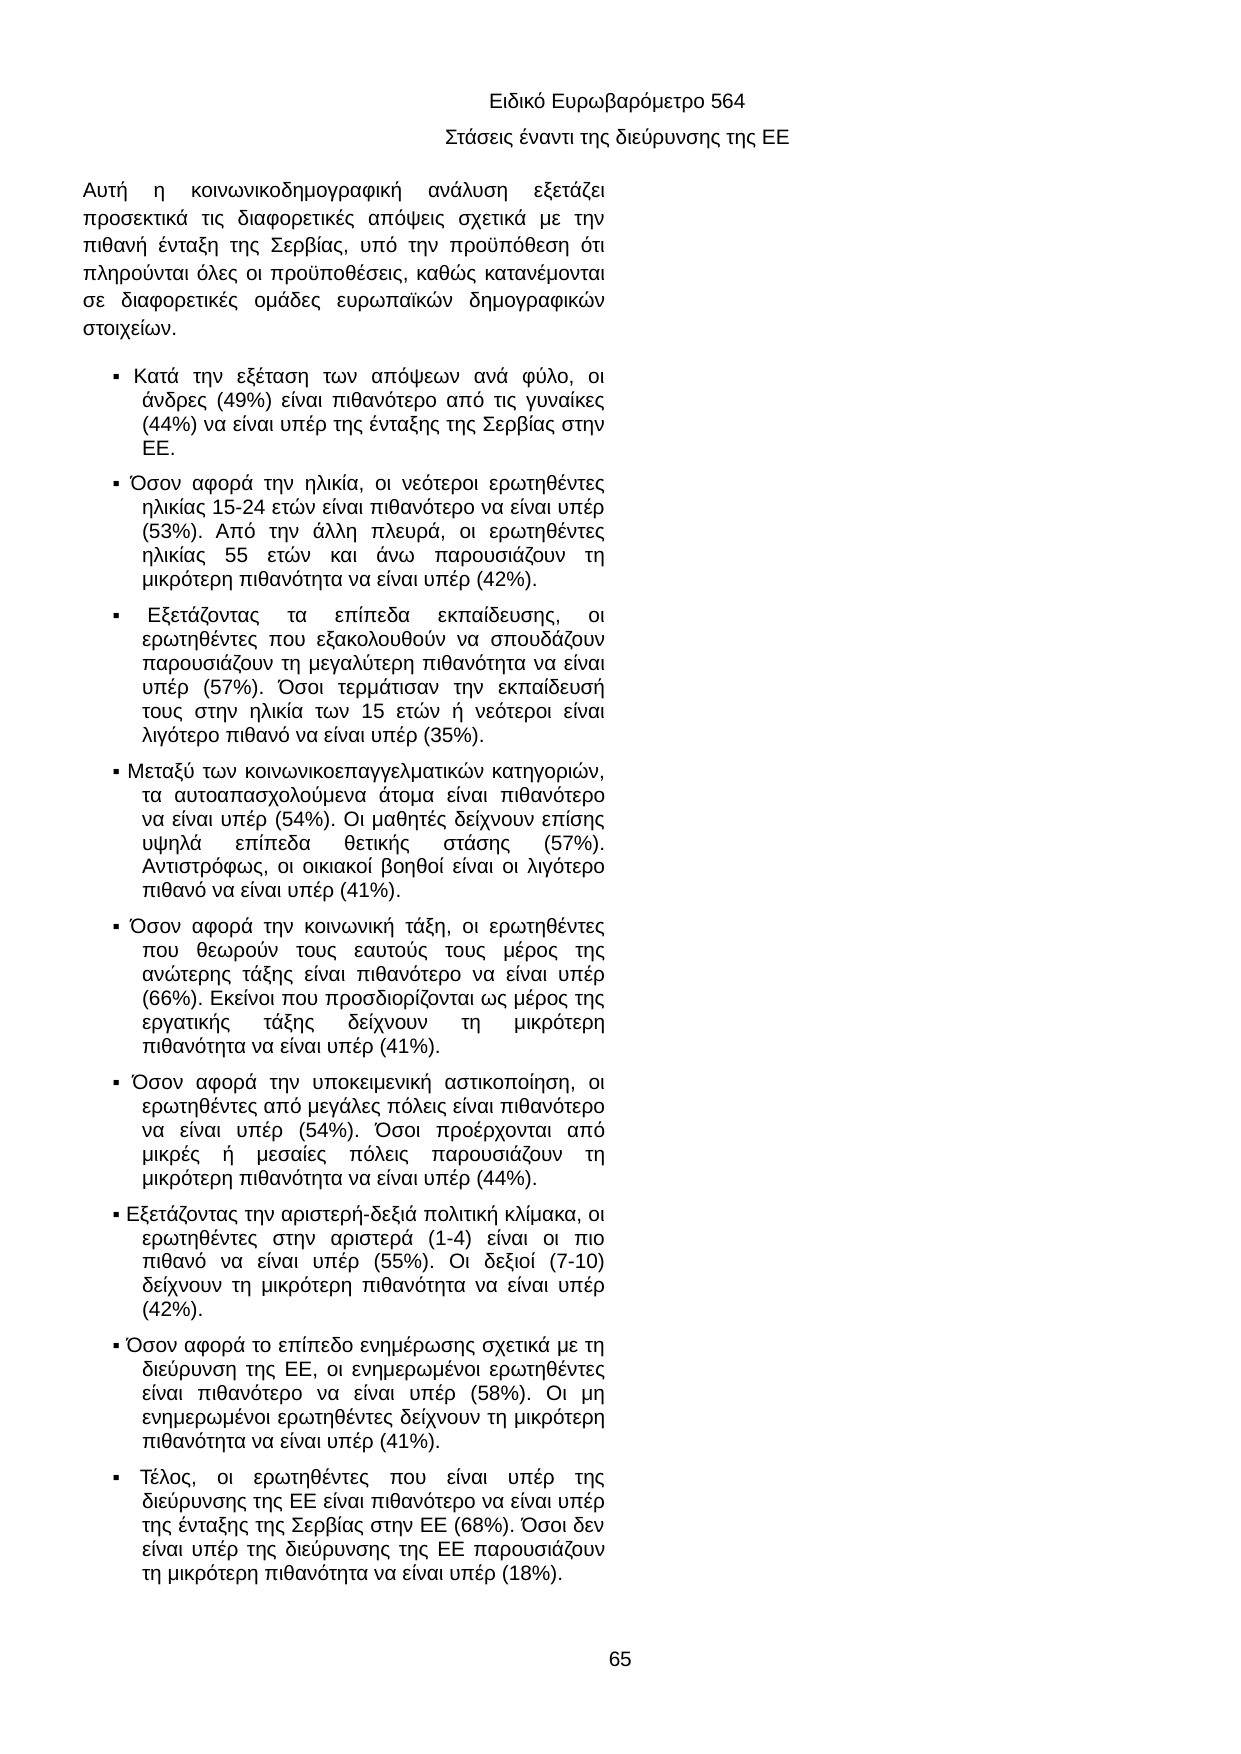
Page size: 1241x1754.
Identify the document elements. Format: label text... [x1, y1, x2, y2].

text ▪ Όσον αφορά την κοινωνική τάξη, οι ερωτηθέντες που θεωρούν τους εαυτούς τους μέρος της ανώτερης τάξης είναι πιθανότερο να είναι υπέρ (66%). Εκείνοι που προσδιορίζονται ως μέρος της εργατικής τάξης δείχνουν τη μικρότερη πιθανότητα να είναι υπέρ (41%). [112, 914, 605, 1058]
text ▪ Όσον αφορά την ηλικία, οι νεότεροι ερωτηθέντες ηλικίας 15-24 ετών είναι πιθανότερο να είναι υπέρ (53%). Από την άλλη πλευρά, οι ερωτηθέντες ηλικίας 55 ετών και άνω παρουσιάζουν τη μικρότερη πιθανότητα να είναι υπέρ (42%). [112, 471, 605, 591]
text ▪ Μεταξύ των κοινωνικοεπαγγελματικών κατηγοριών, τα αυτοαπασχολούμενα άτομα είναι πιθανότερο να είναι υπέρ (54%). Οι μαθητές δείχνουν επίσης υψηλά επίπεδα θετικής στάσης (57%). Αντιστρόφως, οι οικιακοί βοηθοί είναι οι λιγότερο πιθανό να είναι υπέρ (41%). [112, 758, 605, 902]
text ▪ Όσον αφορά την υποκειμενική αστικοποίηση, οι ερωτηθέντες από μεγάλες πόλεις είναι πιθανότερο να είναι υπέρ (54%). Όσοι προέρχονται από μικρές ή μεσαίες πόλεις παρουσιάζουν τη μικρότερη πιθανότητα να είναι υπέρ (44%). [112, 1070, 605, 1189]
text ▪ Τέλος, οι ερωτηθέντες που είναι υπέρ της διεύρυνσης της ΕΕ είναι πιθανότερο να είναι υπέρ της ένταξης της Σερβίας στην ΕΕ (68%). Όσοι δεν είναι υπέρ της διεύρυνσης της ΕΕ παρουσιάζουν τη μικρότερη πιθανότητα να είναι υπέρ (18%). [112, 1465, 605, 1584]
text ▪ Εξετάζοντας την αριστερή-δεξιά πολιτική κλίμακα, οι ερωτηθέντες στην αριστερά (1-4) είναι οι πιο πιθανό να είναι υπέρ (55%). Οι δεξιοί (7-10) δείχνουν τη μικρότερη πιθανότητα να είναι υπέρ (42%). [112, 1201, 605, 1321]
text ▪ Εξετάζοντας τα επίπεδα εκπαίδευσης, οι ερωτηθέντες που εξακολουθούν να σπουδάζουν παρουσιάζουν τη μεγαλύτερη πιθανότητα να είναι υπέρ (57%). Όσοι τερμάτισαν την εκπαίδευσή τους στην ηλικία των 15 ετών ή νεότεροι είναι λιγότερο πιθανό να είναι υπέρ (35%). [112, 603, 605, 747]
text ▪ Όσον αφορά το επίπεδο ενημέρωσης σχετικά με τη διεύρυνση της ΕΕ, οι ενημερωμένοι ερωτηθέντες είναι πιθανότερο να είναι υπέρ (58%). Οι μη ενημερωμένοι ερωτηθέντες δείχνουν τη μικρότερη πιθανότητα να είναι υπέρ (41%). [112, 1333, 605, 1453]
text Αυτή η κοινωνικοδημογραφική ανάλυση εξετάζει προσεκτικά τις διαφορετικές απόψεις σχετικά με την πιθανή ένταξη της Σερβίας, υπό την προϋπόθεση ότι πληρούνται όλες οι προϋποθέσεις, καθώς κατανέμονται σε διαφορετικές ομάδες ευρωπαϊκών δημογραφικών στοιχείων. [83, 178, 605, 339]
text ▪ Κατά την εξέταση των απόψεων ανά φύλο, οι άνδρες (49%) είναι πιθανότερο από τις γυναίκες (44%) να είναι υπέρ της ένταξης της Σερβίας στην ΕΕ. [112, 363, 605, 459]
